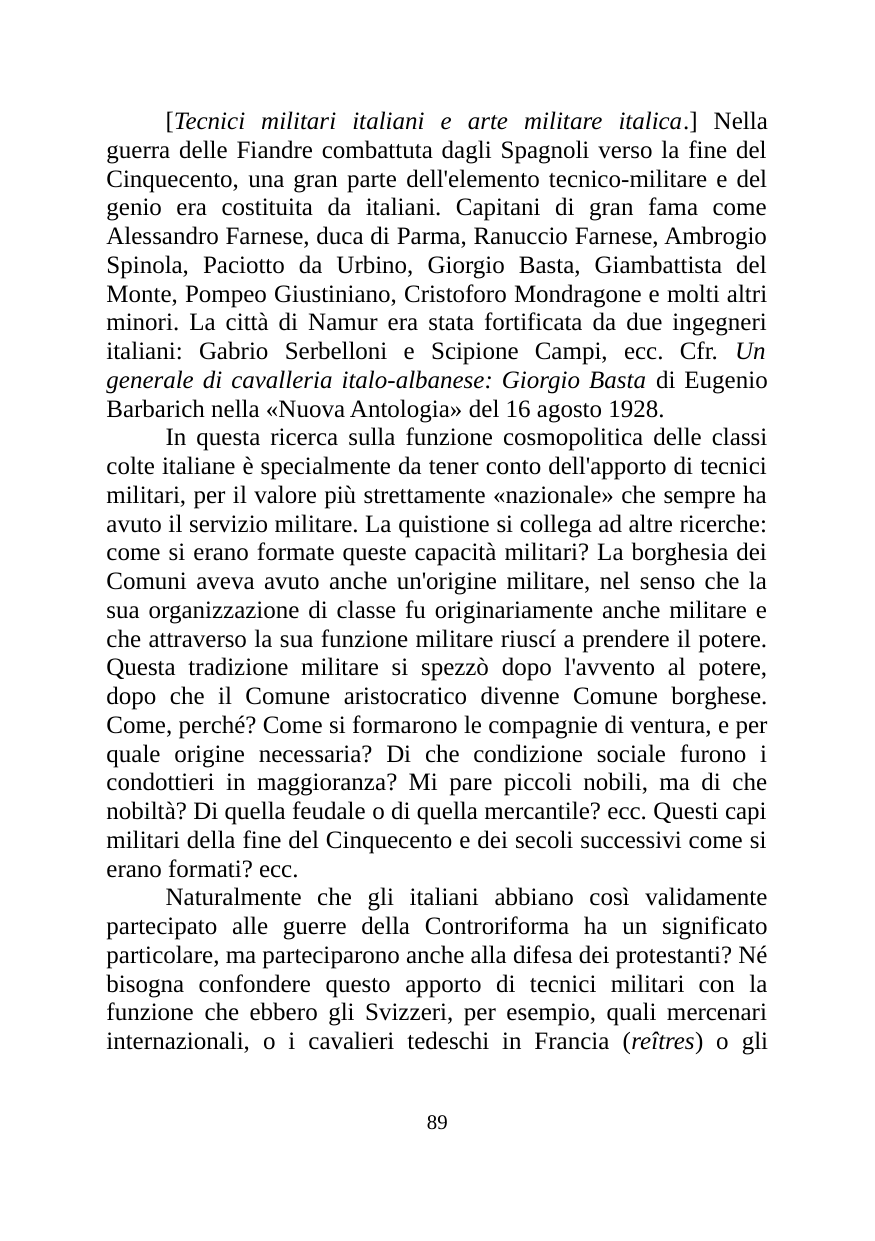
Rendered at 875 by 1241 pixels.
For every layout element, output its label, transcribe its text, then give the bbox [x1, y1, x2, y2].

text Naturalmente che gli italiani abbiano così validamente partecipato alle guerre della Controriforma ha un significato particolare, ma parteciparono anche alla difesa dei protestanti? Né bisogna confondere questo apporto di tecnici militari con la funzione che ebbero gli Svizzeri, per esempio, quali mercenari internazionali, o i cavalieri tedeschi in Francia (reîtres) o gli [106, 882, 768, 1055]
text In questa ricerca sulla funzione cosmopolitica delle classi colte italiane è specialmente da tener conto dell'apporto di tecnici militari, per il valore più strettamente «nazionale» che sempre ha avuto il servizio militare. La quistione si collega ad altre ricerche: come si erano formate queste capacità militari? La borghesia dei Comuni aveva avuto anche un'origine militare, nel senso che la sua organizzazione di classe fu originariamente anche militare e che attraverso la sua funzione militare riuscí a prendere il potere. Questa tradizione militare si spezzò dopo l'avvento al potere, dopo che il Comune aristocratico divenne Comune borghese. Come, perché? Come si formarono le compagnie di ventura, e per quale origine necessaria? Di che condizione sociale furono i condottieri in maggioranza? Mi pare piccoli nobili, ma di che nobiltà? Di quella feudale o di quella mercantile? ecc. Questi capi militari della fine del Cinquecento e dei secoli successivi come si erano formati? ecc. [106, 422, 768, 882]
text [Tecnici militari italiani e arte militare italica.] Nella guerra delle Fiandre combattuta dagli Spagnoli verso la fine del Cinquecento, una gran parte dell'elemento tecnico-militare e del genio era costituita da italiani. Capitani di gran fama come Alessandro Farnese, duca di Parma, Ranuccio Farnese, Ambrogio Spinola, Paciotto da Urbino, Giorgio Basta, Giambattista del Monte, Pompeo Giustiniano, Cristoforo Mondragone e molti altri minori. La città di Namur era stata fortificata da due ingegneri italiani: Gabrio Serbelloni e Scipione Campi, ecc. Cfr. Un generale di cavalleria italo-albanese: Giorgio Basta di Eugenio Barbarich nella «Nuova Antologia» del 16 agosto 1928. [106, 106, 768, 422]
